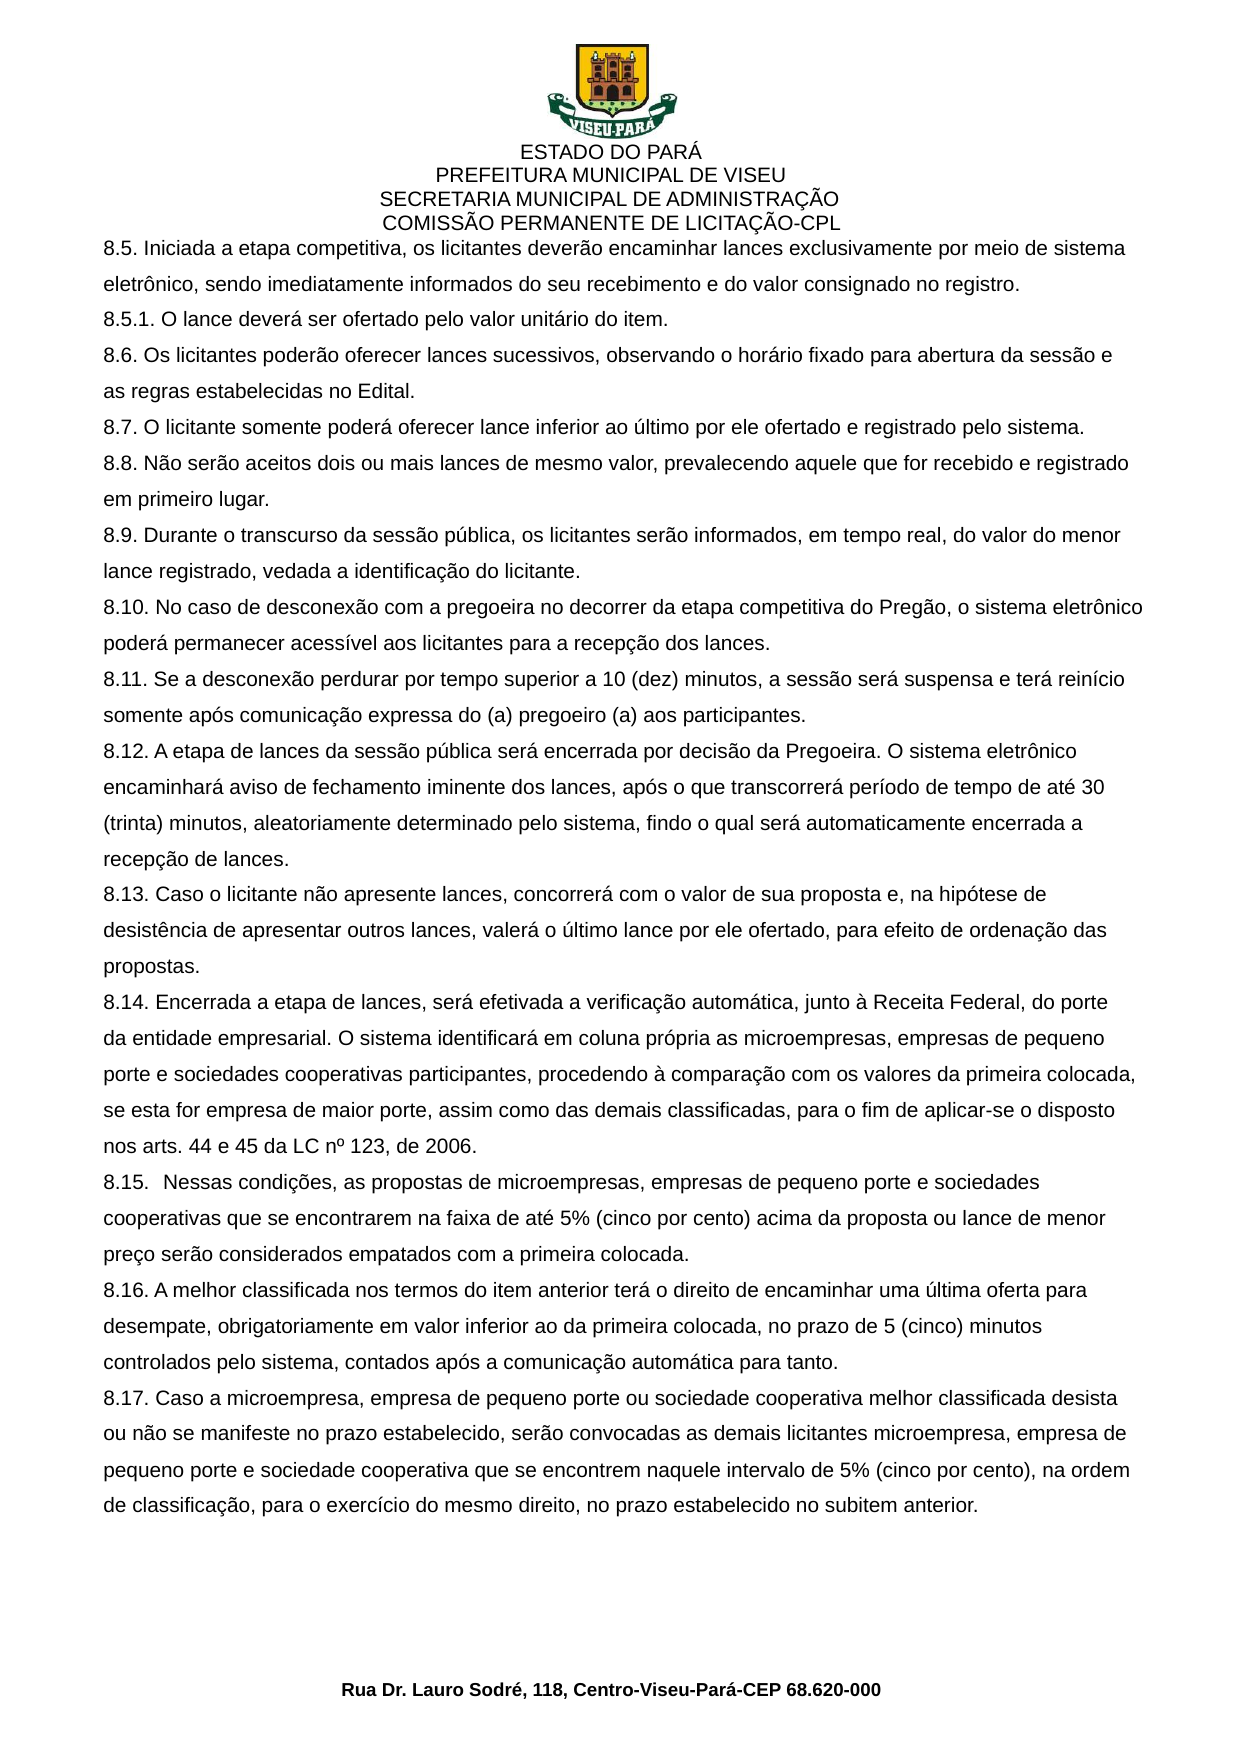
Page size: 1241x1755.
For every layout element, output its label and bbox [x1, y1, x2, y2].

picture [547, 44, 678, 139]
